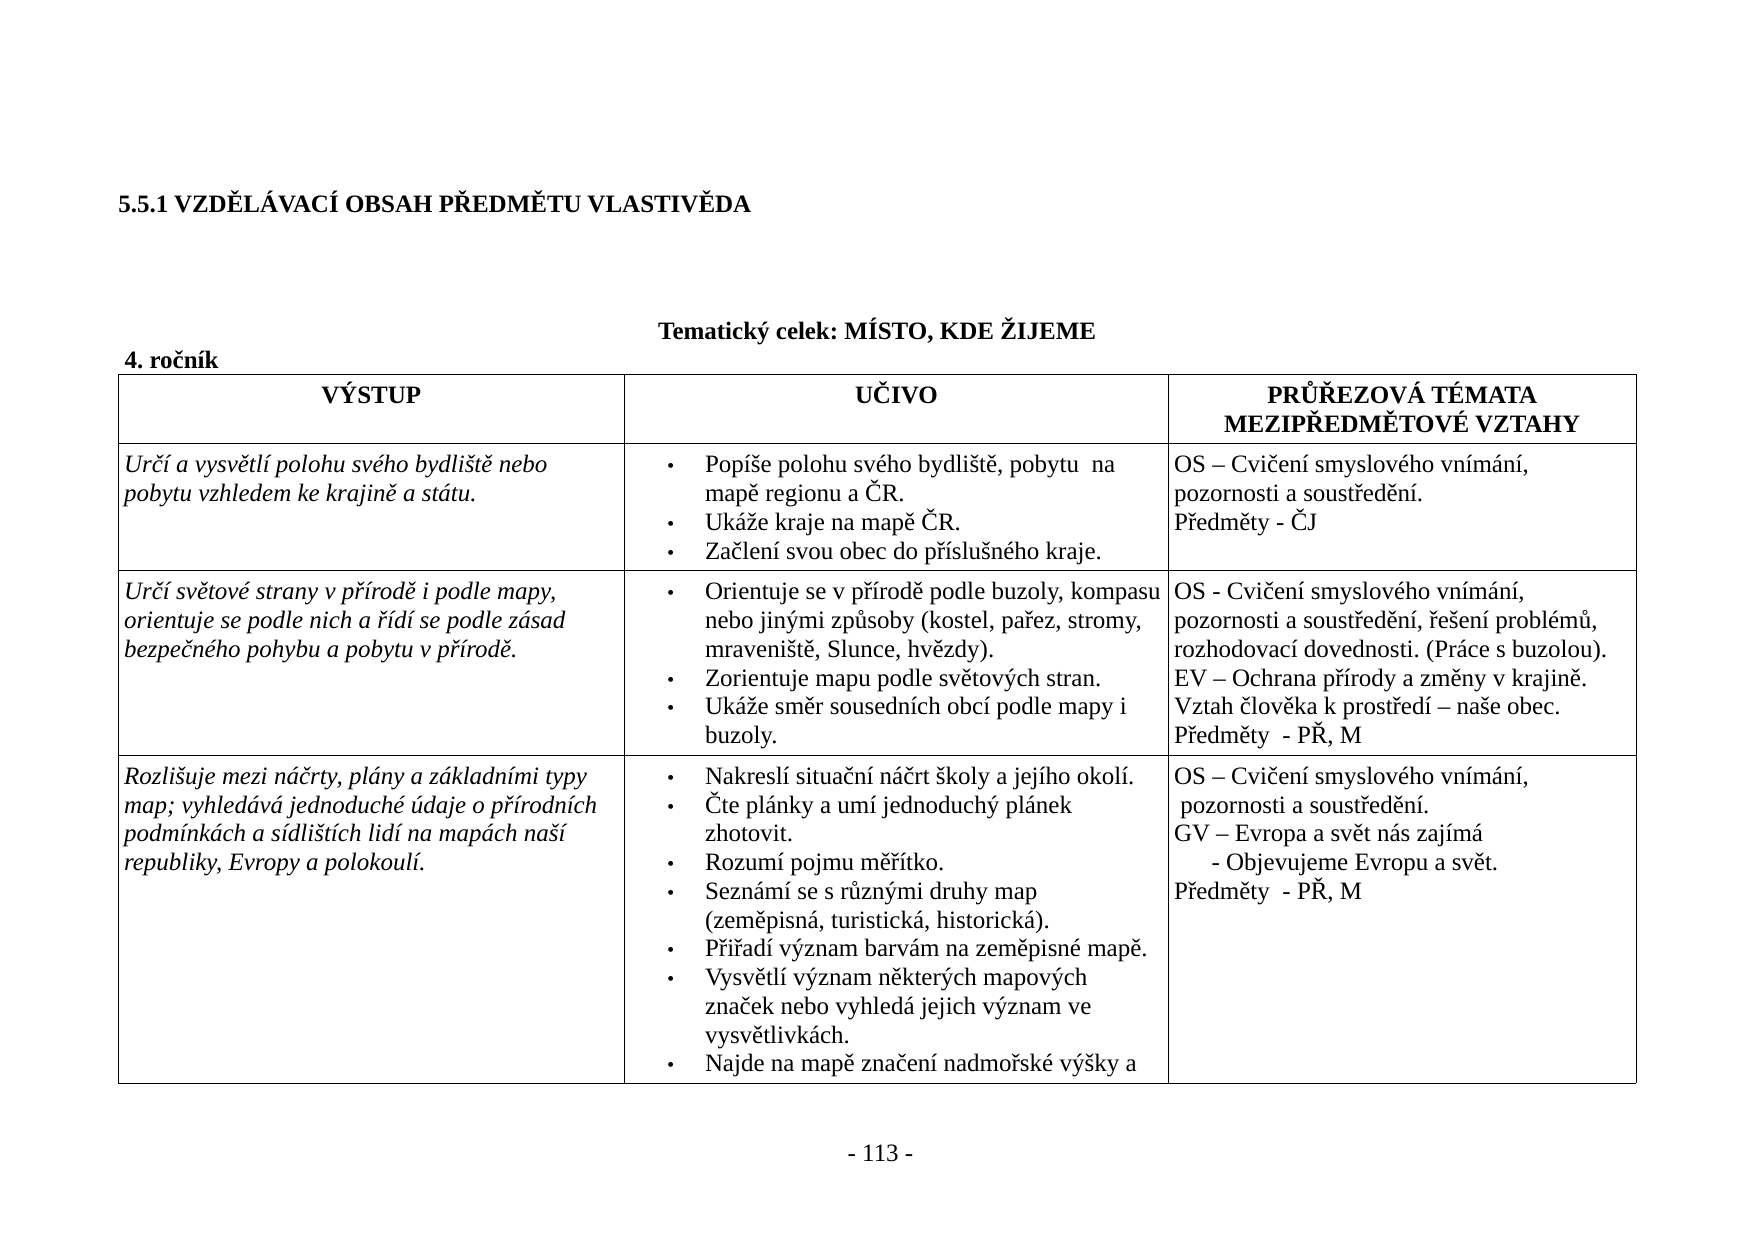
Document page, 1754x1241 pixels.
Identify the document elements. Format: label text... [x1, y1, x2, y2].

table_cell Nakreslí situační náčrt školy a jejího okolí. Čte plánky a umí jednoduchý plánek zhotovit. Rozumí pojmu měřítko. Seznámí se s různými druhy map (zeměpisná, turistická, historická). Přiřadí význam barvám na zeměpisné mapě. Vysvětlí význam některých mapových značek nebo vyhledá jejich význam ve vysvětlivkách. Najde na mapě značení nadmořské výšky a [625, 756, 1168, 1083]
text 5.5.1 VZDĚLÁVACÍ OBSAH PŘEDMĚTU VLASTIVĚDA [118, 189, 1636, 217]
table_cell OS – Cvičení smyslového vnímání, pozornosti a soustředění. GV – Evropa a svět nás zajímá - Objevujeme Evropu a svět. Předměty - PŘ, M [1169, 756, 1636, 1083]
table_header VÝSTUP [119, 375, 624, 443]
table_cell OS – Cvičení smyslového vnímání, pozornosti a soustředění. Předměty - ČJ [1169, 444, 1636, 570]
text Tematický celek: MÍSTO, KDE ŽIJEME [118, 316, 1636, 345]
table_header PRŮŘEZOVÁ TÉMATA MEZIPŘEDMĚTOVÉ VZTAHY [1169, 375, 1636, 443]
table_cell Popíše polohu svého bydliště, pobytu na mapě regionu a ČR. Ukáže kraje na mapě ČR. Začlení svou obec do příslušného kraje. [625, 444, 1168, 570]
text 4. ročník [118, 345, 1636, 374]
table_cell Určí světové strany v přírodě i podle mapy, orientuje se podle nich a řídí se podle zásad bezpečného pohybu a pobytu v přírodě. [119, 571, 624, 755]
table_cell Určí a vysvětlí polohu svého bydliště nebo pobytu vzhledem ke krajině a státu. [119, 444, 624, 570]
table_cell Orientuje se v přírodě podle buzoly, kompasu nebo jinými způsoby (kostel, pařez, stromy, mraveniště, Slunce, hvězdy). Zorientuje mapu podle světových stran. Ukáže směr sousedních obcí podle mapy i buzoly. [625, 571, 1168, 755]
table_cell Rozlišuje mezi náčrty, plány a základními typy map; vyhledává jednoduché údaje o přírodních podmínkách a sídlištích lidí na mapách naší republiky, Evropy a polokoulí. [119, 756, 624, 1083]
table_cell OS - Cvičení smyslového vnímání, pozornosti a soustředění, řešení problémů, rozhodovací dovednosti. (Práce s buzolou). EV – Ochrana přírody a změny v krajině. Vztah člověka k prostředí – naše obec. Předměty - PŘ, M [1169, 571, 1636, 755]
table_header UČIVO [625, 375, 1168, 443]
